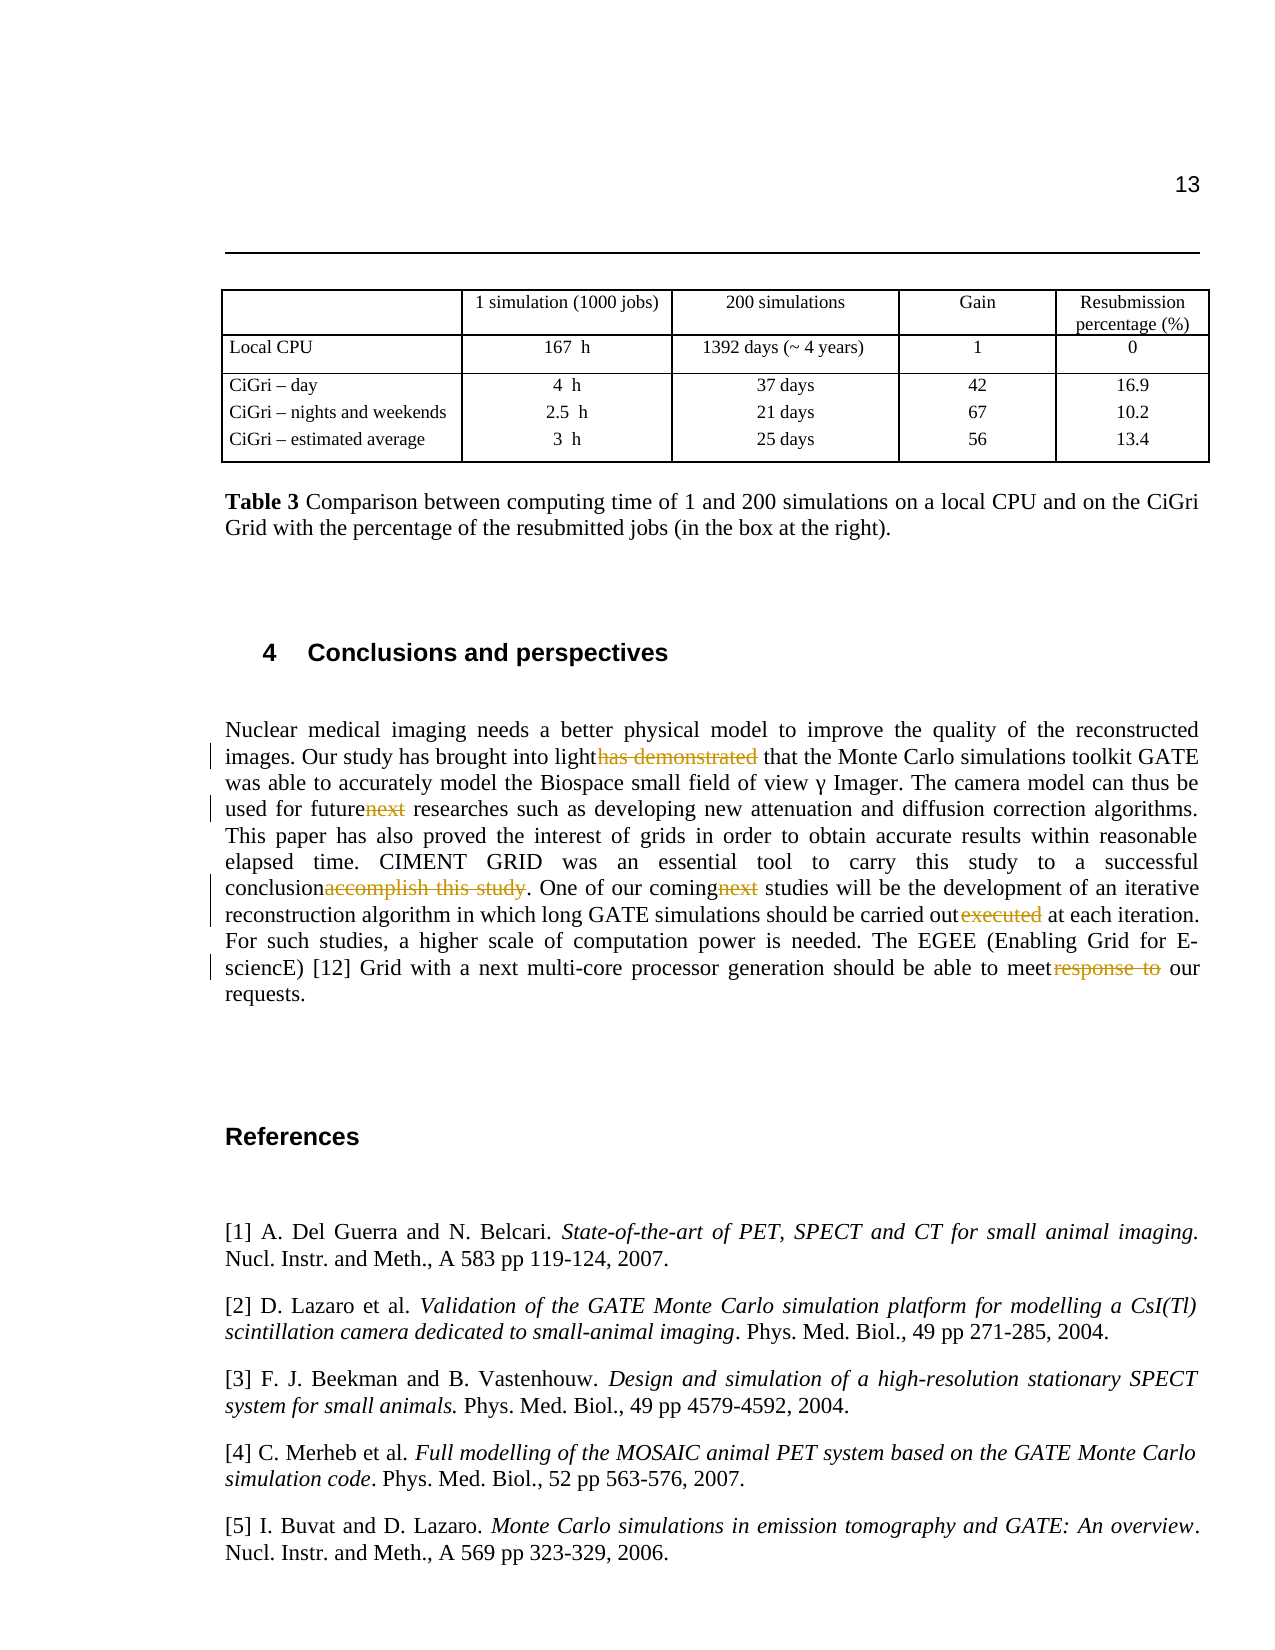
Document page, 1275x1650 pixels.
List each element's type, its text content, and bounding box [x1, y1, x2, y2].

table_header 200 simulations [673, 291, 898, 334]
table_cell 37 days [673, 374, 898, 401]
table_cell 42 [900, 374, 1055, 401]
table_cell 21 days [673, 401, 898, 428]
table_header [223, 291, 461, 334]
table_cell 167 h [463, 336, 671, 373]
subtitle References [225, 1121, 1200, 1150]
subtitle Conclusions and perspectives [262, 638, 1200, 666]
text [2] D. Lazaro et al. Validation of the GATE Monte Carlo simulation platform for modelling a CsI(Tl) scintillation camera dedicated to small-animal imaging. Phys. Med. Biol., 49 pp 271-285, 2004. [225, 1292, 1200, 1344]
table_header Resubmission percentage (%) [1057, 291, 1208, 334]
text [3] F. J. Beekman and B. Vastenhouw. Design and simulation of a high-resolution stationary SPECT system for small animals. Phys. Med. Biol., 49 pp 4579-4592, 2004. [225, 1365, 1200, 1418]
table_header 1 simulation (1000 jobs) [463, 291, 671, 334]
table_cell CiGri – nights and weekends [223, 401, 461, 428]
table_cell 67 [900, 401, 1055, 428]
text [4] C. Merheb et al. Full modelling of the MOSAIC animal PET system based on the GATE Monte Carlo simulation code. Phys. Med. Biol., 52 pp 563-576, 2007. [225, 1439, 1200, 1492]
table_cell 3 h [463, 428, 671, 461]
table_cell 4 h [463, 374, 671, 401]
table_cell 1 [900, 336, 1055, 373]
table_cell 25 days [673, 428, 898, 461]
table_header Gain [900, 291, 1055, 334]
table_cell 16.9 [1057, 374, 1208, 401]
table_cell 10.2 [1057, 401, 1208, 428]
table_cell Local CPU [223, 336, 461, 373]
table_cell 56 [900, 428, 1055, 461]
table_cell CiGri – day [223, 374, 461, 401]
table_cell 2.5 h [463, 401, 671, 428]
table_cell 13.4 [1057, 428, 1208, 461]
table_cell CiGri – estimated average [223, 428, 461, 461]
table_cell 1392 days (~ 4 years) [673, 336, 898, 373]
table_cell 0 [1057, 336, 1208, 373]
text [1] A. Del Guerra and N. Belcari. State-of-the-art of PET, SPECT and CT for small animal imaging. Nucl. Instr. and Meth., A 583 pp 119-124, 2007. [225, 1218, 1200, 1271]
text Table 3 Comparison between computing time of 1 and 200 simulations on a local CPU and on the CiGri Grid with the percentage of the resubmitted jobs (in the box at the right). [225, 488, 1200, 540]
text Nuclear medical imaging needs a better physical model to improve the quality of the reconstructed images. Our study has brought into light that the Monte Carlo simulations toolkit GATE was able to accurately model the Biospace small field of view γ Imager. The camera model can thus be used for future researches such as developing new attenuation and diffusion correction algorithms. This paper has also proved the interest of grids in order to obtain accurate results within reasonable elapsed time. CIMENT GRID was an essential tool to carry this study to a successful conclusion. One of our coming studies will be the development of an iterative reconstruction algorithm in which long GATE simulations should be carried out at each iteration. For such studies, a higher scale of computation power is needed. The EGEE (Enabling Grid for E-sciencE) [12] Grid with a next multi-core processor generation should be able to meet our requests. [225, 716, 1200, 1006]
text [5] I. Buvat and D. Lazaro. Monte Carlo simulations in emission tomography and GATE: An overview. Nucl. Instr. and Meth., A 569 pp 323-329, 2006. [225, 1512, 1200, 1565]
